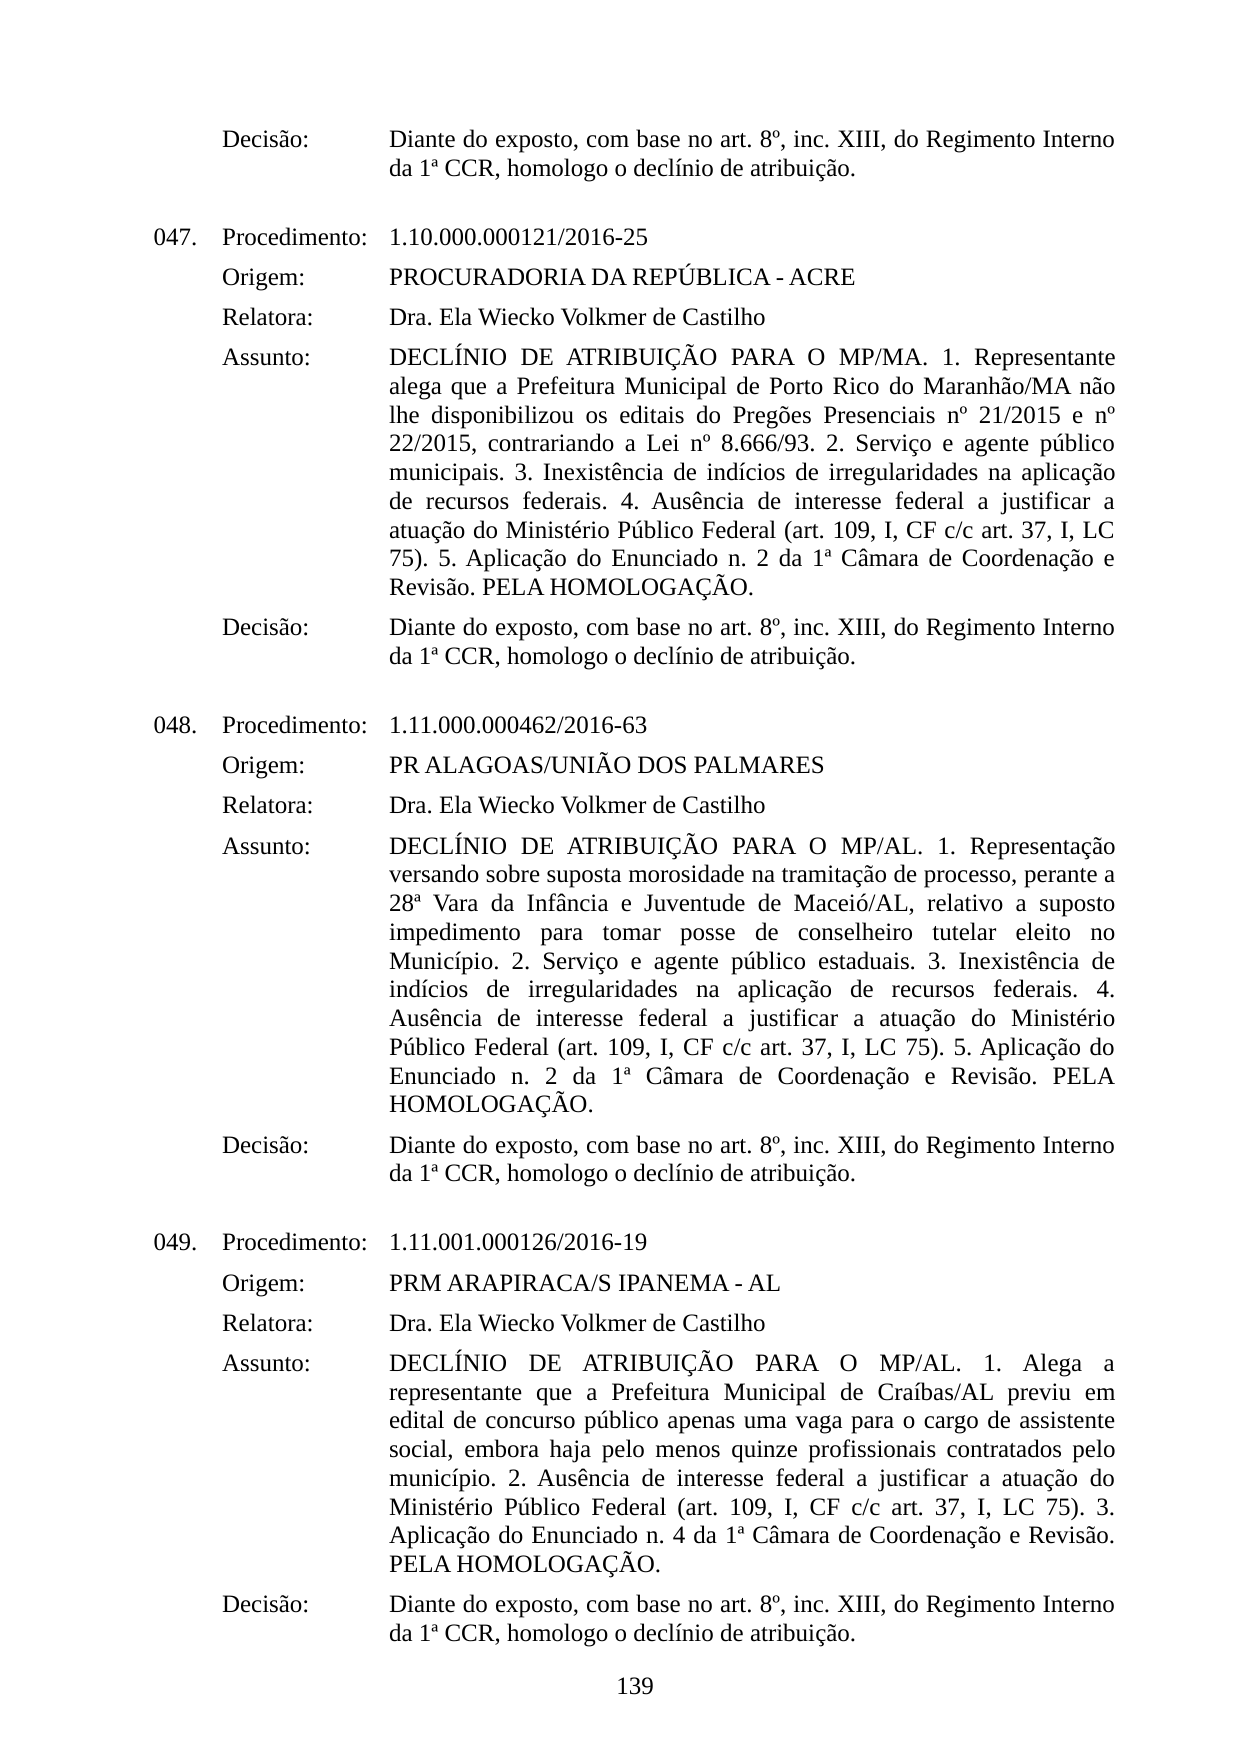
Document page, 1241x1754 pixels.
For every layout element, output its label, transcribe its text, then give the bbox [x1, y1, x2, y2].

table_cell Assunto: [216, 336, 383, 607]
table_cell Assunto: [216, 825, 383, 1124]
table_cell PROCURADORIA DA REPÚBLICA - ACRE [383, 256, 1122, 296]
table_header Procedimento: [216, 216, 383, 256]
table_cell Decisão: [216, 1584, 383, 1653]
table_cell [148, 785, 216, 825]
table_cell Dra. Ela Wiecko Volkmer de Castilho [383, 785, 1122, 825]
table_cell [148, 1342, 216, 1584]
table_cell [148, 825, 216, 1124]
table_header 1.11.000.000462/2016-63 [383, 704, 1122, 744]
table_cell Decisão: [216, 1124, 383, 1193]
table_header 048. [148, 704, 216, 744]
table_cell Decisão: [216, 607, 383, 676]
table_cell [148, 1584, 216, 1653]
table_cell Diante do exposto, com base no art. 8º, inc. XIII, do Regimento Interno da 1ª CCR, homologo o declínio de atribuição. [383, 1584, 1122, 1653]
table_cell Origem: [216, 745, 383, 785]
table_cell Origem: [216, 256, 383, 296]
table_cell [148, 336, 216, 607]
table_cell Dra. Ela Wiecko Volkmer de Castilho [383, 296, 1122, 336]
table_cell [148, 296, 216, 336]
table_cell Relatora: [216, 1302, 383, 1342]
table_cell [148, 1124, 216, 1193]
table_header 047. [148, 216, 216, 256]
table_cell PRM ARAPIRACA/S IPANEMA - AL [383, 1262, 1122, 1302]
table_cell Origem: [216, 1262, 383, 1302]
table_cell Dra. Ela Wiecko Volkmer de Castilho [383, 1302, 1122, 1342]
table_header Procedimento: [216, 704, 383, 744]
table_cell Relatora: [216, 296, 383, 336]
table_cell [148, 118, 216, 187]
table_header 1.10.000.000121/2016-25 [383, 216, 1122, 256]
table_cell DECLÍNIO DE ATRIBUIÇÃO PARA O MP/MA. 1. Representante alega que a Prefeitura Municipal de Porto Rico do Maranhão/MA não lhe disponibilizou os editais do Pregões Presenciais nº 21/2015 e nº 22/2015, contrariando a Lei nº 8.666/93. 2. Serviço e agente público municipais. 3. Inexistência de indícios de irregularidades na aplicação de recursos federais. 4. Ausência de interesse federal a justificar a atuação do Ministério Público Federal (art. 109, I, CF c/c art. 37, I, LC 75). 5. Aplicação do Enunciado n. 2 da 1ª Câmara de Coordenação e Revisão. PELA HOMOLOGAÇÃO. [383, 336, 1122, 607]
table_header 049. [148, 1222, 216, 1262]
table_cell Diante do exposto, com base no art. 8º, inc. XIII, do Regimento Interno da 1ª CCR, homologo o declínio de atribuição. [383, 1124, 1122, 1193]
table_cell DECLÍNIO DE ATRIBUIÇÃO PARA O MP/AL. 1. Representação versando sobre suposta morosidade na tramitação de processo, perante a 28ª Vara da Infância e Juventude de Maceió/AL, relativo a suposto impedimento para tomar posse de conselheiro tutelar eleito no Município. 2. Serviço e agente público estaduais. 3. Inexistência de indícios de irregularidades na aplicação de recursos federais. 4. Ausência de interesse federal a justificar a atuação do Ministério Público Federal (art. 109, I, CF c/c art. 37, I, LC 75). 5. Aplicação do Enunciado n. 2 da 1ª Câmara de Coordenação e Revisão. PELA HOMOLOGAÇÃO. [383, 825, 1122, 1124]
table_cell Diante do exposto, com base no art. 8º, inc. XIII, do Regimento Interno da 1ª CCR, homologo o declínio de atribuição. [383, 607, 1122, 676]
table_cell PR ALAGOAS/UNIÃO DOS PALMARES [383, 745, 1122, 785]
table_header 1.11.001.000126/2016-19 [383, 1222, 1122, 1262]
table_cell [148, 1302, 216, 1342]
table_cell [148, 1262, 216, 1302]
table_cell Diante do exposto, com base no art. 8º, inc. XIII, do Regimento Interno da 1ª CCR, homologo o declínio de atribuição. [383, 118, 1122, 187]
table_cell [148, 256, 216, 296]
table_cell [148, 607, 216, 676]
table_cell Decisão: [216, 118, 383, 187]
table_cell [148, 745, 216, 785]
table_cell Assunto: [216, 1342, 383, 1584]
table_cell DECLÍNIO DE ATRIBUIÇÃO PARA O MP/AL. 1. Alega a representante que a Prefeitura Municipal de Craíbas/AL previu em edital de concurso público apenas uma vaga para o cargo de assistente social, embora haja pelo menos quinze profissionais contratados pelo município. 2. Ausência de interesse federal a justificar a atuação do Ministério Público Federal (art. 109, I, CF c/c art. 37, I, LC 75). 3. Aplicação do Enunciado n. 4 da 1ª Câmara de Coordenação e Revisão. PELA HOMOLOGAÇÃO. [383, 1342, 1122, 1584]
table_header Procedimento: [216, 1222, 383, 1262]
table_cell Relatora: [216, 785, 383, 825]
